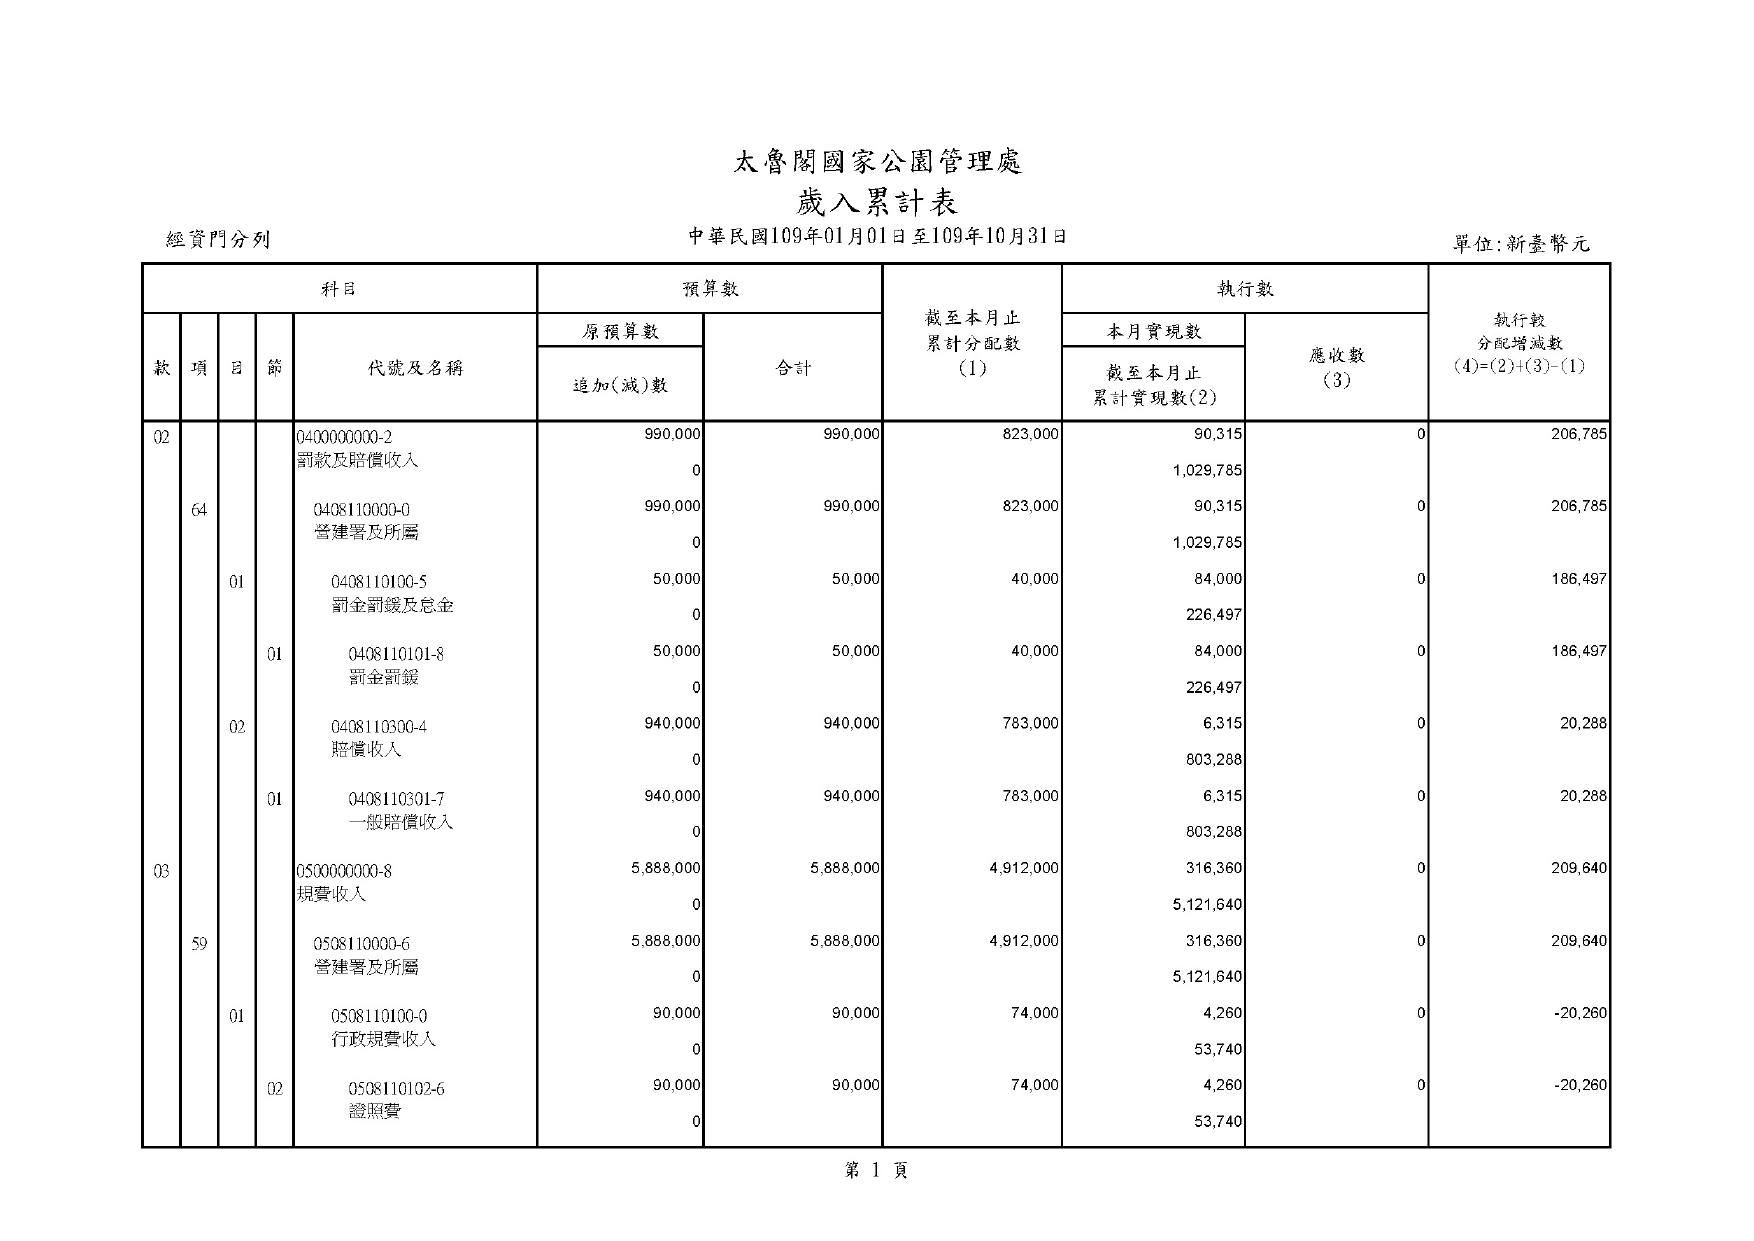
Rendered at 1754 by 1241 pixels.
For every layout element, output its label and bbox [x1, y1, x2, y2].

picture [59, 59, 1695, 1216]
